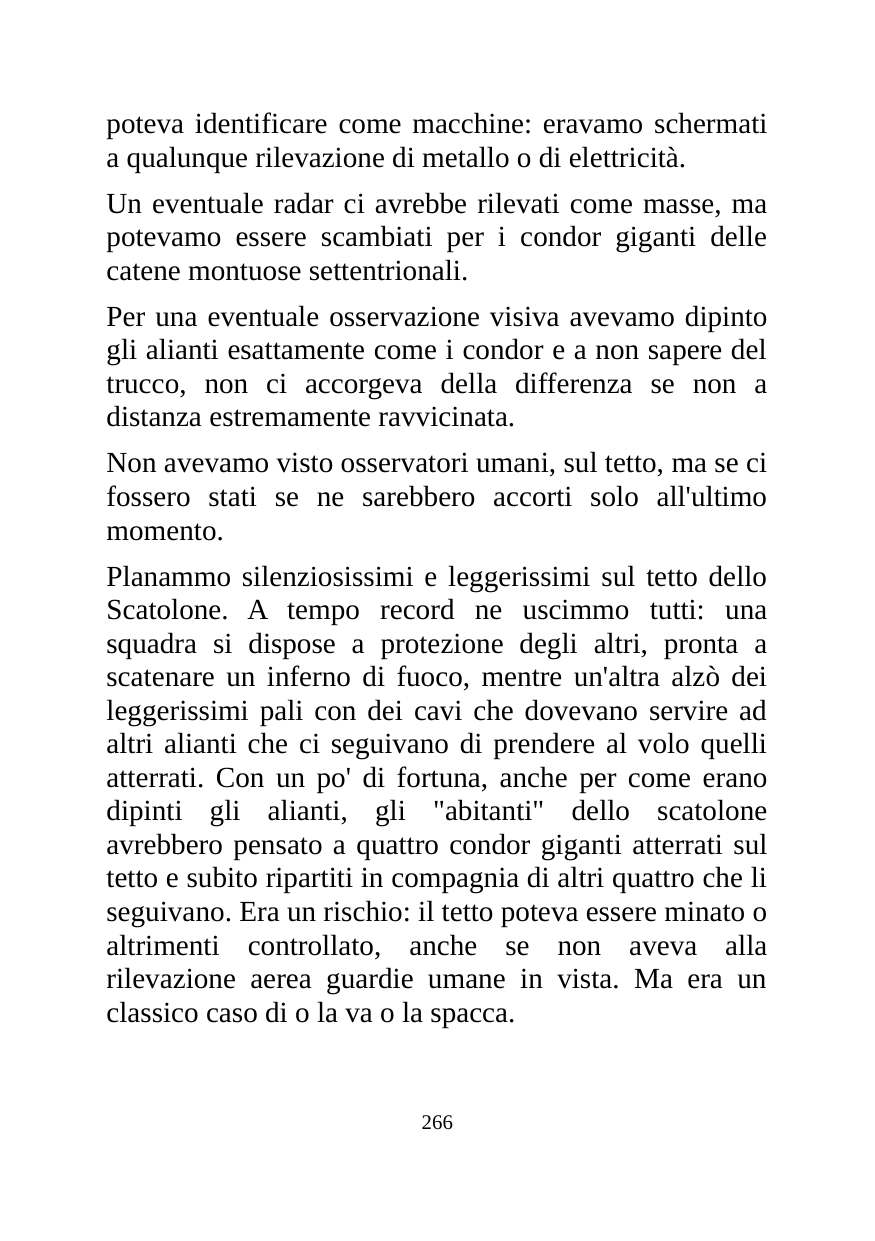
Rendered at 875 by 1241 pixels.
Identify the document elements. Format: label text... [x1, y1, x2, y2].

text Non avevamo visto osservatori umani, sul tetto, ma se ci fossero stati se ne sarebbero accorti solo all'ultimo momento. [106, 446, 768, 546]
text Per una eventuale osservazione visiva avevamo dipinto gli alianti esattamente come i condor e a non sapere del trucco, non ci accorgeva della differenza se non a distanza estremamente ravvicinata. [106, 299, 768, 433]
text Planammo silenziosissimi e leggerissimi sul tetto dello Scatolone. A tempo record ne uscimmo tutti: una squadra si dispose a protezione degli altri, pronta a scatenare un inferno di fuoco, mentre un'altra alzò dei leggerissimi pali con dei cavi che dovevano servire ad altri alianti che ci seguivano di prendere al volo quelli atterrati. Con un po' di fortuna, anche per come erano dipinti gli alianti, gli "abitanti" dello scatolone avrebbero pensato a quattro condor giganti atterrati sul tetto e subito ripartiti in compagnia di altri quattro che li seguivano. Era un rischio: il tetto poteva essere minato o altrimenti controllato, anche se non aveva alla rilevazione aerea guardie umane in vista. Ma era un classico caso di o la va o la spacca. [106, 559, 768, 1028]
text poteva identificare come macchine: eravamo schermati a qualunque rilevazione di metallo o di elettricità. [106, 106, 768, 173]
text Un eventuale radar ci avrebbe rilevati come masse, ma potevamo essere scambiati per i condor giganti delle catene montuose settentrionali. [106, 186, 768, 286]
